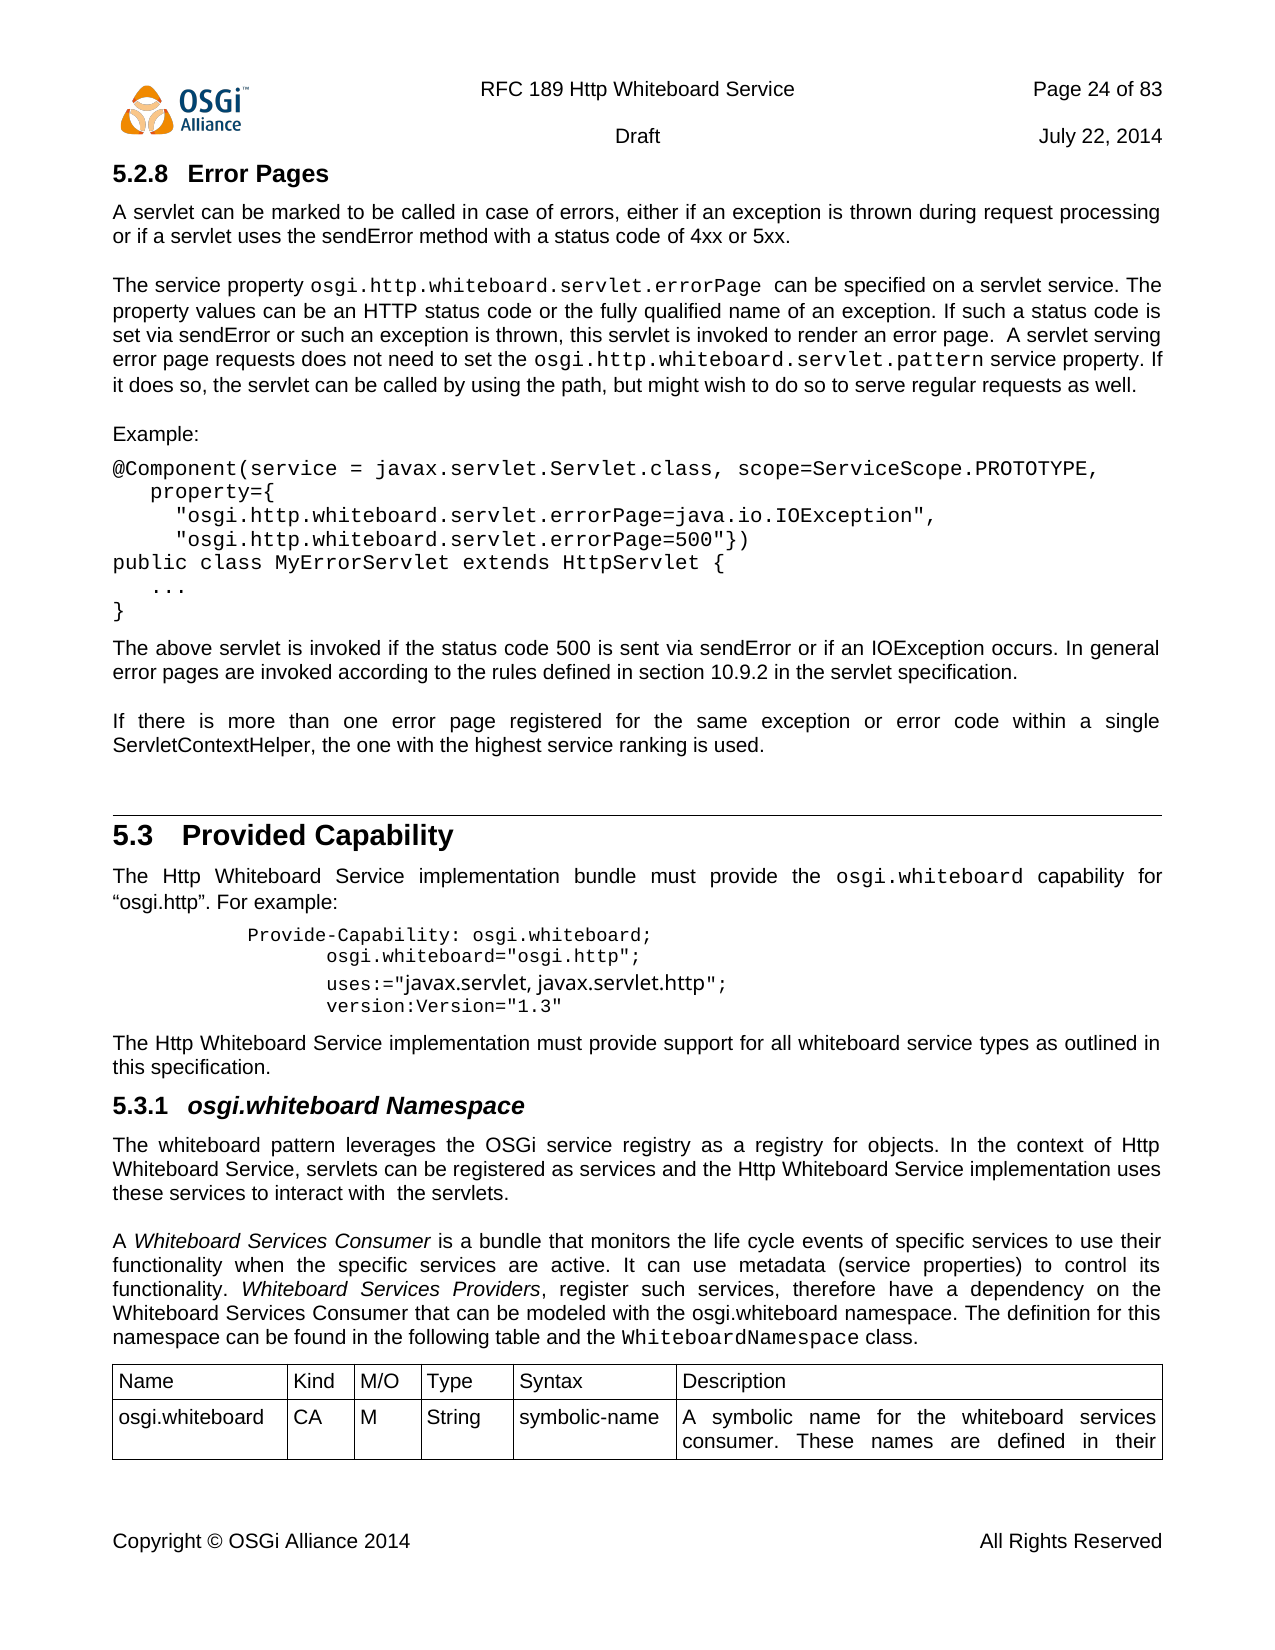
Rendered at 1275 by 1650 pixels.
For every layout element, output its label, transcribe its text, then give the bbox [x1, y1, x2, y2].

text } [112, 600, 1162, 623]
table_cell osgi.whiteboard [113, 1400, 287, 1458]
text The whiteboard pattern leverages the OSGi service registry as a registry for objects. In the context of Http Whiteboard Service, servlets can be registered as services and the Http Whiteboard Service implementation uses these services to interact with the servlets. [112, 1132, 1162, 1204]
table_cell symbolic-name [514, 1400, 676, 1458]
text Example: [112, 421, 1162, 445]
text A Whiteboard Services Consumer is a bundle that monitors the life cycle events of specific services to use their functionality when the specific services are active. It can use metadata (service properties) to control its functionality. Whiteboard Services Providers, register such services, therefore have a dependency on the Whiteboard Services Consumer that can be modeled with the osgi.whiteboard namespace. The definition for this namespace can be found in the following table and the WhiteboardNamespace class. [112, 1229, 1162, 1351]
text The above servlet is invoked if the status code 500 is sent via sendError or if an IOException occurs. In general error pages are invoked according to the rules defined in section 10.9.2 in the servlet specification. [112, 636, 1162, 684]
text osgi.whiteboard="osgi.http"; [247, 947, 1162, 968]
table_header Name [113, 1365, 287, 1399]
table_cell A symbolic name for the whiteboard services consumer. These names are defined in their [677, 1400, 1162, 1458]
text The service property osgi.http.whiteboard.servlet.errorPage can be specified on a servlet service. The property values can be an HTTP status code or the fully qualified name of an exception. If such a status code is set via sendError or such an exception is thrown, this servlet is invoked to render an error page. A servlet serving error page requests does not need to set the osgi.http.whiteboard.servlet.pattern service property. If it does so, the servlet can be called by using the path, but might wish to do so to serve regular requests as well. [112, 273, 1162, 396]
text @Component(service = javax.servlet.Servlet.class, scope=ServiceScope.PROTOTYPE, [112, 458, 1162, 481]
text property={ [112, 481, 1162, 505]
table_header M/O [355, 1365, 421, 1399]
table_header Type [422, 1365, 513, 1399]
text "osgi.http.whiteboard.servlet.errorPage=500"}) [112, 529, 1162, 552]
table_cell M [355, 1400, 421, 1458]
text "osgi.http.whiteboard.servlet.errorPage=java.io.IOException", [112, 505, 1162, 529]
text uses:="javax.servlet, javax.servlet.http"; [247, 968, 1162, 997]
table_header Kind [288, 1365, 354, 1399]
text public class MyErrorServlet extends HttpServlet { [112, 552, 1162, 576]
text If there is more than one error page registered for the same exception or error code within a single ServletContextHelper, the one with the highest service ranking is used. [112, 709, 1162, 757]
table_cell CA [288, 1400, 354, 1458]
subtitle Error Pages [112, 159, 1162, 188]
text The Http Whiteboard Service implementation bundle must provide the osgi.whiteboard capability for “osgi.http”. For example: [112, 864, 1162, 913]
table_cell String [422, 1400, 513, 1458]
table_header Syntax [514, 1365, 676, 1399]
text version:Version="1.3" [247, 997, 1162, 1018]
text Provide-Capability: osgi.whiteboard; [247, 926, 1162, 947]
text A servlet can be marked to be called in case of errors, either if an exception is thrown during request processing or if a servlet uses the sendError method with a status code of 4xx or 5xx. [112, 200, 1162, 248]
text The Http Whiteboard Service implementation must provide support for all whiteboard service types as outlined in this specification. [112, 1031, 1162, 1079]
subtitle osgi.whiteboard Namespace [112, 1091, 1162, 1120]
text ... [112, 576, 1162, 600]
table_header Description [677, 1365, 1162, 1399]
subtitle Provided Capability [112, 816, 1162, 851]
picture [113, 78, 257, 142]
